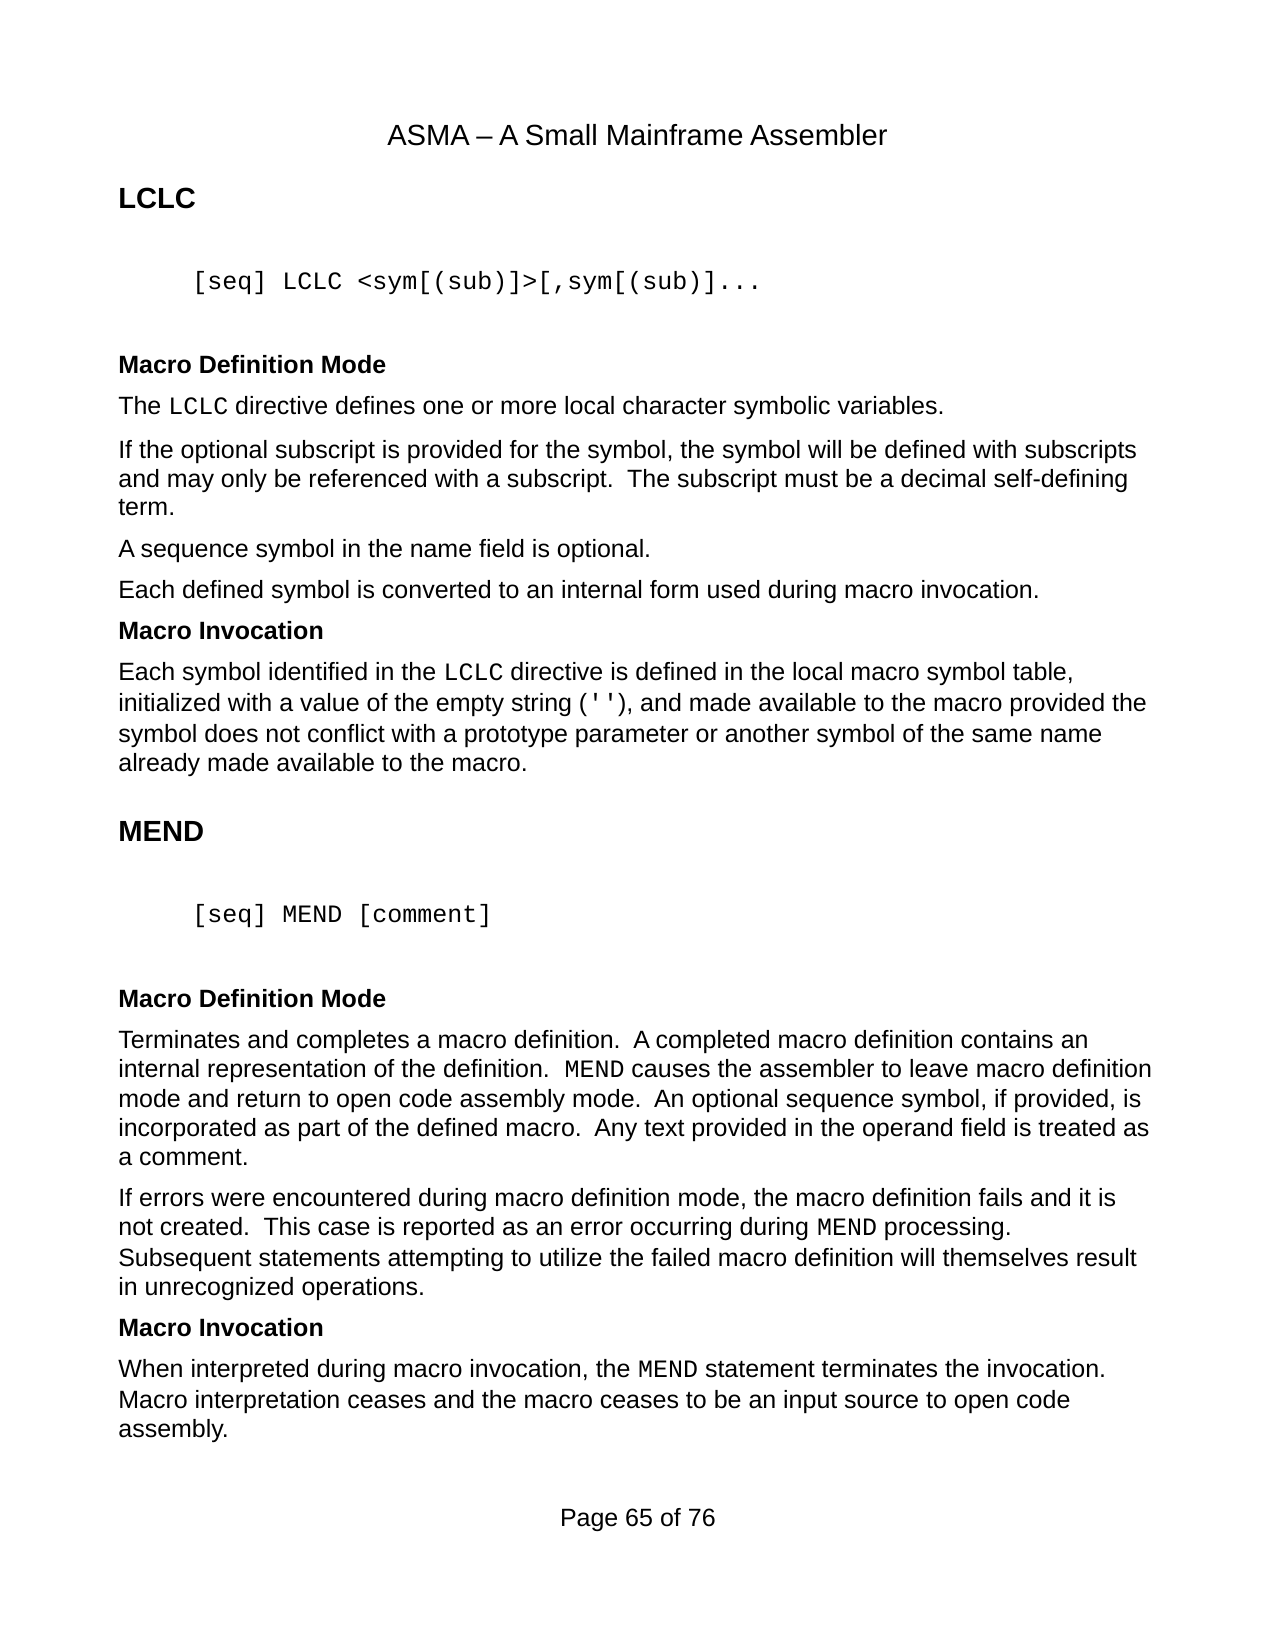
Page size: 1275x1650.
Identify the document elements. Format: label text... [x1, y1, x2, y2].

text Macro Invocation [118, 616, 1157, 645]
text [seq] LCLC <sym[(sub)]>[,sym[(sub)]... [192, 268, 1157, 297]
text Macro Definition Mode [118, 983, 1157, 1012]
text If errors were encountered during macro definition mode, the macro definition fails and it is not created. This case is reported as an error occurring during MEND processing. Subsequent statements attempting to utilize the failed macro definition will themselves result in unrecognized operations. [118, 1183, 1157, 1300]
text Each defined symbol is converted to an internal form used during macro invocation. [118, 575, 1157, 603]
text Each symbol identified in the LCLC directive is defined in the local macro symbol table, initialized with a value of the empty string (''), and made available to the macro provided the symbol does not conflict with a prototype parameter or another symbol of the same name already made available to the macro. [118, 657, 1157, 777]
text A sequence symbol in the name field is optional. [118, 533, 1157, 562]
text Terminates and completes a macro definition. A completed macro definition contains an internal representation of the definition. MEND causes the assembler to leave macro definition mode and return to open code assembly mode. An optional sequence symbol, if provided, is incorporated as part of the defined macro. Any text provided in the operand field is treated as a comment. [118, 1025, 1157, 1171]
text If the optional subscript is provided for the symbol, the symbol will be defined with subscripts and may only be referenced with a subscript. The subscript must be a decimal self-defining term. [118, 435, 1157, 521]
text Macro Definition Mode [118, 350, 1157, 379]
text [seq] MEND [comment] [192, 901, 1157, 930]
text When interpreted during macro invocation, the MEND statement terminates the invocation. Macro interpretation ceases and the macro ceases to be an input source to open code assembly. [118, 1354, 1157, 1443]
subtitle MEND [118, 814, 1157, 848]
text Macro Invocation [118, 1313, 1157, 1342]
subtitle LCLC [118, 181, 1157, 215]
text The LCLC directive defines one or more local character symbolic variables. [118, 391, 1157, 422]
